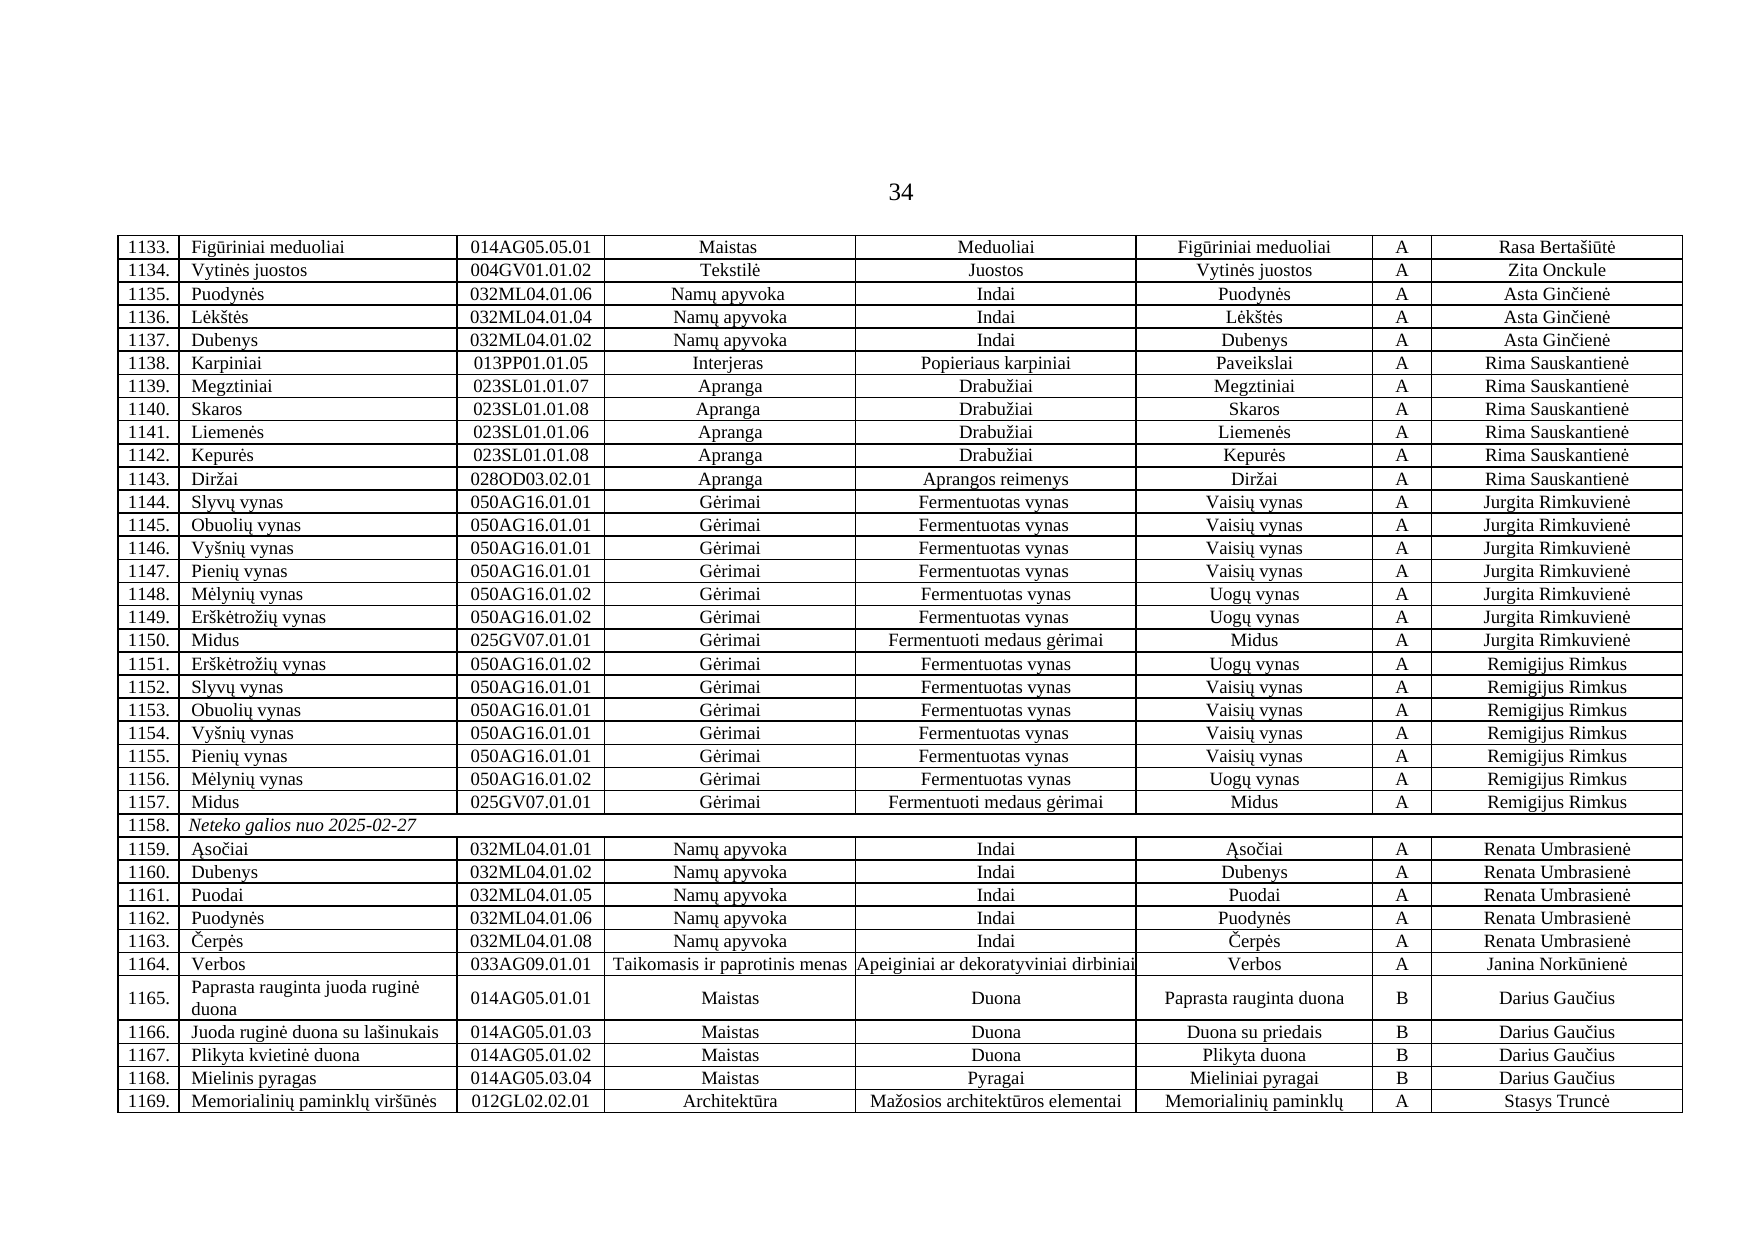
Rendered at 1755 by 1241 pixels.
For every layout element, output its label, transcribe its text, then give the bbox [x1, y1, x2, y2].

table_cell Maistas [605, 976, 855, 1019]
table_cell A [1373, 398, 1431, 420]
table_cell B [1373, 1067, 1431, 1089]
table_cell Liemenės [1137, 421, 1372, 443]
table_cell A [1373, 884, 1431, 905]
table_cell Puodai [180, 884, 456, 905]
table_cell Apeiginiai ar dekoratyviniai dirbiniai [856, 953, 1135, 975]
table_cell 1145. [119, 514, 178, 535]
table_cell 1149. [119, 606, 178, 628]
table_cell Indai [856, 930, 1135, 952]
table_cell Paprasta rauginta juoda ruginė duona [180, 976, 456, 1019]
table_cell Skaros [1137, 398, 1372, 420]
table_cell Drabužiai [856, 445, 1135, 466]
table_cell Duona su priedais [1137, 1021, 1372, 1042]
table_cell 028OD03.02.01 [458, 468, 604, 489]
table_cell 1146. [119, 537, 178, 558]
table_cell Diržai [1137, 468, 1372, 489]
table_cell Vaisių vynas [1137, 537, 1372, 558]
table_cell Gėrimai [605, 745, 855, 767]
table_cell Mėlynių vynas [180, 768, 456, 790]
table_cell Fermentuotas vynas [856, 583, 1135, 605]
table_cell Namų apyvoka [605, 884, 855, 905]
table_cell Rima Sauskantienė [1432, 421, 1682, 443]
table_cell 050AG16.01.01 [458, 722, 604, 743]
table_cell Darius Gaučius [1432, 1044, 1682, 1066]
table_cell Jurgita Rimkuvienė [1432, 583, 1682, 605]
table_cell Asta Ginčienė [1432, 329, 1682, 350]
table_cell Janina Norkūnienė [1432, 953, 1682, 975]
table_cell 1134. [119, 260, 178, 281]
table_cell Darius Gaučius [1432, 976, 1682, 1019]
table_cell Mieliniai pyragai [1137, 1067, 1372, 1089]
table_cell Vaisių vynas [1137, 676, 1372, 697]
table_cell 050AG16.01.01 [458, 560, 604, 582]
table_cell Vaisių vynas [1137, 745, 1372, 767]
table_cell Remigijus Rimkus [1432, 768, 1682, 790]
table_cell Popieriaus karpiniai [856, 352, 1135, 373]
table_cell Renata Umbrasienė [1432, 838, 1682, 859]
table_cell A [1373, 606, 1431, 628]
table_cell Gėrimai [605, 722, 855, 743]
table_cell Slyvų vynas [180, 676, 456, 697]
table_cell Rasa Bertašiūtė [1432, 236, 1682, 258]
table_cell 1162. [119, 907, 178, 928]
table_cell Vyšnių vynas [180, 537, 456, 558]
table_cell Lėkštės [1137, 306, 1372, 327]
table_cell Figūriniai meduoliai [1137, 236, 1372, 258]
table_cell Fermentuotas vynas [856, 722, 1135, 743]
table_cell Indai [856, 306, 1135, 327]
table_cell 013PP01.01.05 [458, 352, 604, 373]
table_cell Gėrimai [605, 514, 855, 535]
table_cell Namų apyvoka [605, 306, 855, 327]
table_cell Gėrimai [605, 491, 855, 512]
table_cell Renata Umbrasienė [1432, 930, 1682, 952]
table_cell Midus [1137, 791, 1372, 813]
table_cell A [1373, 930, 1431, 952]
table_cell Dubenys [1137, 329, 1372, 350]
table_cell A [1373, 791, 1431, 813]
table_cell Fermentuotas vynas [856, 560, 1135, 582]
table_cell Namų apyvoka [605, 930, 855, 952]
table_cell Drabužiai [856, 398, 1135, 420]
table_cell 023SL01.01.06 [458, 421, 604, 443]
table_cell Midus [180, 791, 456, 813]
table_cell Dubenys [180, 861, 456, 882]
table_cell 1168. [119, 1067, 178, 1089]
table_cell Interjeras [605, 352, 855, 373]
table_cell Vytinės juostos [180, 260, 456, 281]
table_cell 050AG16.01.02 [458, 583, 604, 605]
table_cell A [1373, 560, 1431, 582]
table_cell Fermentuoti medaus gėrimai [856, 791, 1135, 813]
table_cell Obuolių vynas [180, 514, 456, 535]
table_cell Fermentuotas vynas [856, 606, 1135, 628]
table_cell Renata Umbrasienė [1432, 884, 1682, 905]
table_cell 1159. [119, 838, 178, 859]
table_cell 1154. [119, 722, 178, 743]
table_cell 1140. [119, 398, 178, 420]
table_cell Mėlynių vynas [180, 583, 456, 605]
table_cell Indai [856, 861, 1135, 882]
table_cell 032ML04.01.06 [458, 907, 604, 928]
table_cell A [1373, 352, 1431, 373]
table_cell Remigijus Rimkus [1432, 699, 1682, 720]
table_cell Kepurės [180, 445, 456, 466]
table_cell 1137. [119, 329, 178, 350]
table_cell Ąsočiai [180, 838, 456, 859]
table_cell A [1373, 375, 1431, 397]
table_cell 1165. [119, 976, 178, 1019]
table_cell Renata Umbrasienė [1432, 861, 1682, 882]
table_cell Fermentuotas vynas [856, 653, 1135, 674]
table_cell Uogų vynas [1137, 583, 1372, 605]
table_cell 025GV07.01.01 [458, 630, 604, 651]
table_cell 014AG05.01.03 [458, 1021, 604, 1042]
table_cell 1158. [119, 815, 178, 836]
table_cell 032ML04.01.08 [458, 930, 604, 952]
table_cell Vaisių vynas [1137, 560, 1372, 582]
table_cell 032ML04.01.01 [458, 838, 604, 859]
table_cell A [1373, 768, 1431, 790]
table_cell 004GV01.01.02 [458, 260, 604, 281]
table_cell 1164. [119, 953, 178, 975]
table_cell Gėrimai [605, 676, 855, 697]
table_cell 032ML04.01.05 [458, 884, 604, 905]
table_cell B [1373, 1044, 1431, 1066]
table_cell Remigijus Rimkus [1432, 676, 1682, 697]
table_cell Darius Gaučius [1432, 1067, 1682, 1089]
table_cell 1166. [119, 1021, 178, 1042]
table_cell Gėrimai [605, 583, 855, 605]
table_cell Indai [856, 283, 1135, 304]
table_cell 023SL01.01.08 [458, 398, 604, 420]
table_cell Zita Onckule [1432, 260, 1682, 281]
table_cell Rima Sauskantienė [1432, 375, 1682, 397]
table_cell 050AG16.01.02 [458, 768, 604, 790]
table_cell Puodynės [180, 907, 456, 928]
table_cell Midus [1137, 630, 1372, 651]
table_cell A [1373, 699, 1431, 720]
table_cell Remigijus Rimkus [1432, 722, 1682, 743]
table_cell A [1373, 583, 1431, 605]
table_cell Gėrimai [605, 791, 855, 813]
table_cell B [1373, 1021, 1431, 1042]
table_cell 023SL01.01.07 [458, 375, 604, 397]
table_cell A [1373, 445, 1431, 466]
table_cell Kepurės [1137, 445, 1372, 466]
table_cell Jurgita Rimkuvienė [1432, 560, 1682, 582]
table_cell Puodynės [1137, 283, 1372, 304]
table_cell 1144. [119, 491, 178, 512]
table_cell Namų apyvoka [605, 329, 855, 350]
table_cell Puodai [1137, 884, 1372, 905]
table_cell Vyšnių vynas [180, 722, 456, 743]
table_cell 1147. [119, 560, 178, 582]
table_cell Indai [856, 907, 1135, 928]
table_cell A [1373, 329, 1431, 350]
table_cell Verbos [1137, 953, 1372, 975]
table_cell 050AG16.01.01 [458, 745, 604, 767]
table_cell Vaisių vynas [1137, 699, 1372, 720]
table_cell Obuolių vynas [180, 699, 456, 720]
table_cell Namų apyvoka [605, 283, 855, 304]
table_cell 1155. [119, 745, 178, 767]
table_cell Liemenės [180, 421, 456, 443]
table_cell Remigijus Rimkus [1432, 791, 1682, 813]
table_cell 033AG09.01.01 [458, 953, 604, 975]
table_cell 1133. [119, 236, 178, 258]
table_cell 050AG16.01.01 [458, 514, 604, 535]
table_cell Paveikslai [1137, 352, 1372, 373]
table_cell Juostos [856, 260, 1135, 281]
table_cell Juoda ruginė duona su lašinukais [180, 1021, 456, 1042]
table_cell Ąsočiai [1137, 838, 1372, 859]
table_cell Megztiniai [180, 375, 456, 397]
table_cell A [1373, 953, 1431, 975]
table_cell Erškėtrožių vynas [180, 606, 456, 628]
table_cell 1167. [119, 1044, 178, 1066]
table_cell Puodynės [1137, 907, 1372, 928]
table_cell Maistas [605, 1021, 855, 1042]
table_cell Pienių vynas [180, 745, 456, 767]
table_cell 1157. [119, 791, 178, 813]
table_cell Gėrimai [605, 560, 855, 582]
table_cell Figūriniai meduoliai [180, 236, 456, 258]
table_cell 014AG05.03.04 [458, 1067, 604, 1089]
table_cell Uogų vynas [1137, 768, 1372, 790]
table_cell Jurgita Rimkuvienė [1432, 537, 1682, 558]
table_cell Namų apyvoka [605, 861, 855, 882]
table_cell Apranga [605, 468, 855, 489]
table_cell A [1373, 838, 1431, 859]
table_cell Namų apyvoka [605, 838, 855, 859]
table_cell Fermentuotas vynas [856, 745, 1135, 767]
table_cell Jurgita Rimkuvienė [1432, 491, 1682, 512]
table_cell Fermentuoti medaus gėrimai [856, 630, 1135, 651]
table_cell Plikyta duona [1137, 1044, 1372, 1066]
table_cell Remigijus Rimkus [1432, 745, 1682, 767]
table_cell 050AG16.01.01 [458, 491, 604, 512]
table_cell 1151. [119, 653, 178, 674]
table_cell A [1373, 260, 1431, 281]
table_cell Vaisių vynas [1137, 491, 1372, 512]
table_cell A [1373, 306, 1431, 327]
table_cell Verbos [180, 953, 456, 975]
table_cell 023SL01.01.08 [458, 445, 604, 466]
table_cell A [1373, 861, 1431, 882]
table_cell Rima Sauskantienė [1432, 468, 1682, 489]
table_cell Vaisių vynas [1137, 514, 1372, 535]
table_cell Rima Sauskantienė [1432, 398, 1682, 420]
table_cell A [1373, 491, 1431, 512]
table_cell Mielinis pyragas [180, 1067, 456, 1089]
table_cell Gėrimai [605, 768, 855, 790]
table_cell A [1373, 468, 1431, 489]
table_cell Fermentuotas vynas [856, 676, 1135, 697]
table_cell Jurgita Rimkuvienė [1432, 514, 1682, 535]
table_cell Asta Ginčienė [1432, 283, 1682, 304]
table_cell Tekstilė [605, 260, 855, 281]
table_cell Maistas [605, 236, 855, 258]
table_cell Drabužiai [856, 421, 1135, 443]
table_cell Fermentuotas vynas [856, 491, 1135, 512]
table_cell A [1373, 722, 1431, 743]
table_cell Renata Umbrasienė [1432, 907, 1682, 928]
table_cell Karpiniai [180, 352, 456, 373]
table_cell Aprangos reimenys [856, 468, 1135, 489]
table_cell Diržai [180, 468, 456, 489]
table_cell Maistas [605, 1044, 855, 1066]
table_cell Duona [856, 976, 1135, 1019]
table_cell Stasys Truncė [1432, 1090, 1682, 1112]
table_cell A [1373, 676, 1431, 697]
table_cell 1156. [119, 768, 178, 790]
table_cell Taikomasis ir paprotinis menas [605, 953, 855, 975]
table_cell Indai [856, 838, 1135, 859]
table_cell A [1373, 236, 1431, 258]
table_cell 032ML04.01.04 [458, 306, 604, 327]
table_cell Mažosios architektūros elementai [856, 1090, 1135, 1112]
table_cell 050AG16.01.01 [458, 676, 604, 697]
table_cell Megztiniai [1137, 375, 1372, 397]
table_cell 014AG05.05.01 [458, 236, 604, 258]
table_cell Fermentuotas vynas [856, 514, 1135, 535]
table_cell 1160. [119, 861, 178, 882]
table_cell Apranga [605, 398, 855, 420]
table_cell Fermentuotas vynas [856, 768, 1135, 790]
table_cell 1141. [119, 421, 178, 443]
table_cell Neteko galios nuo 2025-02-27 [180, 815, 1682, 836]
table_cell Apranga [605, 445, 855, 466]
table_cell A [1373, 537, 1431, 558]
table_cell Midus [180, 630, 456, 651]
table_cell Slyvų vynas [180, 491, 456, 512]
table_cell 1136. [119, 306, 178, 327]
table_cell Pienių vynas [180, 560, 456, 582]
table_cell Drabužiai [856, 375, 1135, 397]
table_cell 1135. [119, 283, 178, 304]
table_cell 025GV07.01.01 [458, 791, 604, 813]
table_cell Čerpės [1137, 930, 1372, 952]
table_cell 050AG16.01.01 [458, 537, 604, 558]
table_cell Fermentuotas vynas [856, 699, 1135, 720]
table_cell 1138. [119, 352, 178, 373]
table_cell Architektūra [605, 1090, 855, 1112]
table_cell Vytinės juostos [1137, 260, 1372, 281]
table_cell 1163. [119, 930, 178, 952]
table_cell Gėrimai [605, 537, 855, 558]
table_cell Rima Sauskantienė [1432, 352, 1682, 373]
table_cell Darius Gaučius [1432, 1021, 1682, 1042]
table_cell Plikyta kvietinė duona [180, 1044, 456, 1066]
table_cell 050AG16.01.02 [458, 606, 604, 628]
table_cell Rima Sauskantienė [1432, 445, 1682, 466]
table_cell 014AG05.01.02 [458, 1044, 604, 1066]
table_cell A [1373, 907, 1431, 928]
table_cell 012GL02.02.01 [458, 1090, 604, 1112]
table_cell Gėrimai [605, 630, 855, 651]
table_cell Gėrimai [605, 606, 855, 628]
table_cell Gėrimai [605, 699, 855, 720]
table_cell Pyragai [856, 1067, 1135, 1089]
table_cell 032ML04.01.02 [458, 861, 604, 882]
table_cell Čerpės [180, 930, 456, 952]
table_cell Remigijus Rimkus [1432, 653, 1682, 674]
table_cell 032ML04.01.06 [458, 283, 604, 304]
table_cell Skaros [180, 398, 456, 420]
table_cell A [1373, 1090, 1431, 1112]
table_cell B [1373, 976, 1431, 1019]
table_cell Indai [856, 329, 1135, 350]
table_cell Namų apyvoka [605, 907, 855, 928]
table_cell Memorialinių paminklų [1137, 1090, 1372, 1112]
table_cell A [1373, 421, 1431, 443]
table_cell Jurgita Rimkuvienė [1432, 606, 1682, 628]
table_cell Apranga [605, 421, 855, 443]
table_cell 014AG05.01.01 [458, 976, 604, 1019]
table_cell Memorialinių paminklų viršūnės [180, 1090, 456, 1112]
table_cell 1169. [119, 1090, 178, 1112]
table_cell Lėkštės [180, 306, 456, 327]
table_cell 1148. [119, 583, 178, 605]
table_cell Indai [856, 884, 1135, 905]
table_cell Maistas [605, 1067, 855, 1089]
table_cell A [1373, 745, 1431, 767]
table_cell 1150. [119, 630, 178, 651]
table_cell A [1373, 630, 1431, 651]
table_cell 1143. [119, 468, 178, 489]
table_cell 1153. [119, 699, 178, 720]
table_cell Dubenys [180, 329, 456, 350]
table_cell Duona [856, 1021, 1135, 1042]
table_cell 1152. [119, 676, 178, 697]
table_cell Vaisių vynas [1137, 722, 1372, 743]
table_cell 032ML04.01.02 [458, 329, 604, 350]
table_cell Fermentuotas vynas [856, 537, 1135, 558]
table_cell Dubenys [1137, 861, 1372, 882]
table_cell Gėrimai [605, 653, 855, 674]
table_cell Erškėtrožių vynas [180, 653, 456, 674]
table_cell Puodynės [180, 283, 456, 304]
table_cell Jurgita Rimkuvienė [1432, 630, 1682, 651]
table_cell 1142. [119, 445, 178, 466]
table_cell Uogų vynas [1137, 653, 1372, 674]
table_cell Uogų vynas [1137, 606, 1372, 628]
table_cell Asta Ginčienė [1432, 306, 1682, 327]
table_cell A [1373, 514, 1431, 535]
table_cell A [1373, 283, 1431, 304]
table_cell Paprasta rauginta duona [1137, 976, 1372, 1019]
table_cell Apranga [605, 375, 855, 397]
table_cell 1161. [119, 884, 178, 905]
table_cell 1139. [119, 375, 178, 397]
table_cell 050AG16.01.01 [458, 699, 604, 720]
table_cell Meduoliai [856, 236, 1135, 258]
table_cell Duona [856, 1044, 1135, 1066]
table_cell 050AG16.01.02 [458, 653, 604, 674]
table_cell A [1373, 653, 1431, 674]
